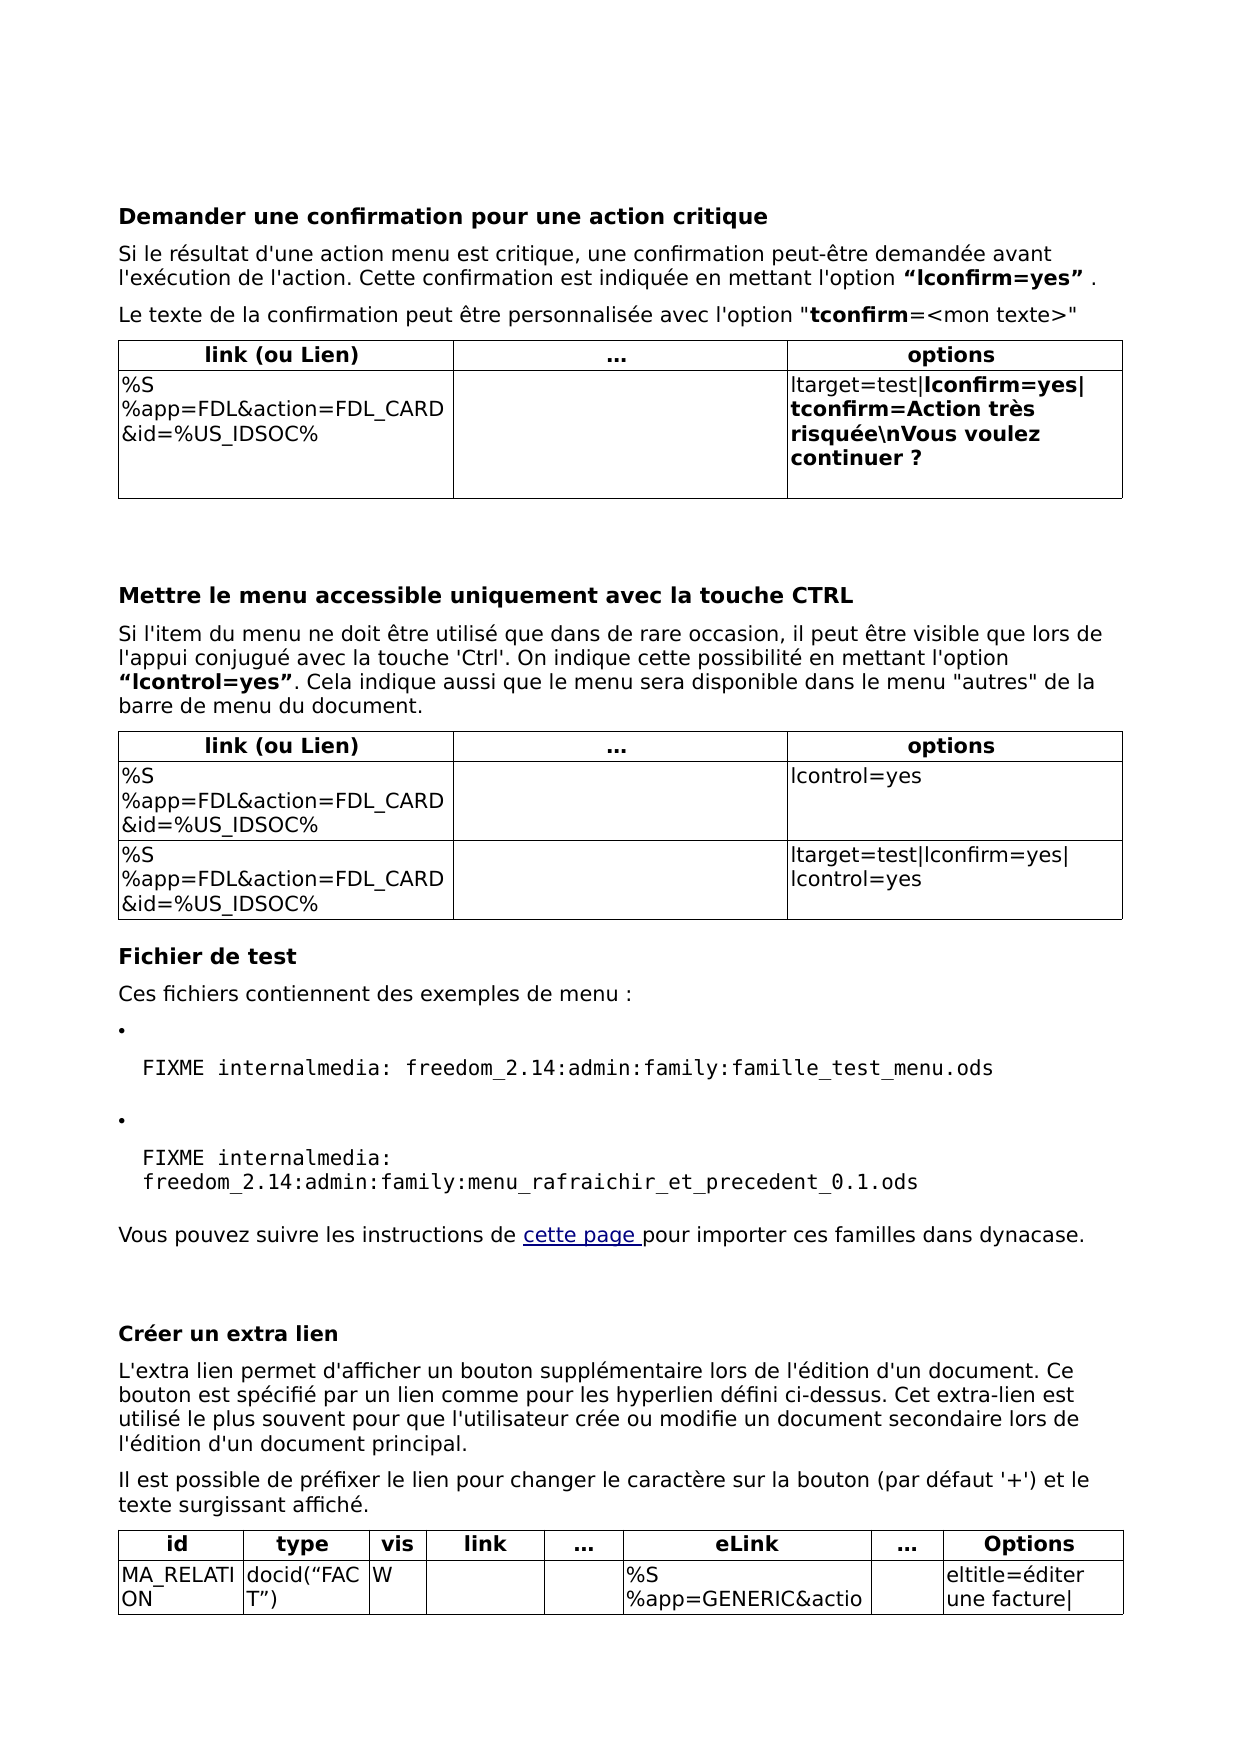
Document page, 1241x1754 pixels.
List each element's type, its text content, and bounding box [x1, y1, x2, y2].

table_cell eltitle=éditer une facture| [944, 1561, 1123, 1614]
table_cell W [370, 1561, 426, 1614]
subtitle Demander une confirmation pour une action critique [118, 204, 1122, 230]
table_header Options [944, 1531, 1123, 1560]
table_header id [119, 1531, 243, 1560]
table_header type [244, 1531, 369, 1560]
table_cell docid(“FACT”) [244, 1561, 369, 1614]
text Ces fichiers contiennent des exemples de menu : [118, 982, 1122, 1006]
list FIXME internalmedia: freedom_2.14:admin:family:famille_test_menu.ods [118, 1056, 1122, 1080]
table_cell [454, 371, 787, 497]
table_cell %S%app=FDL&action=FDL_CARD&id=%US_IDSOC% [119, 371, 453, 497]
text Si le résultat d'une action menu est critique, une confirmation peut-être demandée avant l'exécution de l'action. Cette confirmation est indiquée en mettant l'option “lconfirm=yes” . [118, 242, 1122, 291]
table_cell [454, 762, 787, 840]
table_header options [788, 341, 1122, 370]
table_header vis [370, 1531, 426, 1560]
text L'extra lien permet d'afficher un bouton supplémentaire lors de l'édition d'un document. Ce bouton est spécifié par un lien comme pour les hyperlien défini ci-dessus. Cet extra-lien est utilisé le plus souvent pour que l'utilisateur crée ou modifie un document secondaire lors de l'édition d'un document principal. [118, 1359, 1122, 1456]
table_cell lcontrol=yes [788, 762, 1122, 840]
table_cell [545, 1561, 623, 1614]
text Il est possible de préfixer le lien pour changer le caractère sur la bouton (par défaut '+') et le texte surgissant affiché. [118, 1468, 1122, 1517]
table_header … [454, 341, 787, 370]
list FIXME internalmedia: freedom_2.14:admin:family:menu_rafraichir_et_precedent_0.1.ods [118, 1146, 1122, 1194]
table_cell MA_RELATION [119, 1561, 243, 1614]
table_header eLink [624, 1531, 871, 1560]
table_cell %S%app=FDL&action=FDL_CARD&id=%US_IDSOC% [119, 841, 453, 919]
table_cell [872, 1561, 943, 1614]
table_header options [788, 732, 1122, 761]
table_cell [454, 841, 787, 919]
text Vous pouvez suivre les instructions de cette page pour importer ces familles dans dynacase. [118, 1223, 1122, 1248]
table_cell ltarget=test|lconfirm=yes|tconfirm=Action très risquée\nVous voulez continuer ? [788, 371, 1122, 497]
text Si l'item du menu ne doit être utilisé que dans de rare occasion, il peut être visible que lors de l'appui conjugué avec la touche 'Ctrl'. On indique cette possibilité en mettant l'option “lcontrol=yes”. Cela indique aussi que le menu sera disponible dans le menu "autres" de la barre de menu du document. [118, 622, 1122, 719]
subtitle Créer un extra lien [118, 1322, 1122, 1346]
table_header link [427, 1531, 544, 1560]
table_header link (ou Lien) [119, 732, 453, 761]
table_cell ltarget=test|lconfirm=yes|lcontrol=yes [788, 841, 1122, 919]
table_cell %S%app=FDL&action=FDL_CARD&id=%US_IDSOC% [119, 762, 453, 840]
table_header … [545, 1531, 623, 1560]
text Le texte de la confirmation peut être personnalisée avec l'option "tconfirm=<mon texte>" [118, 303, 1122, 327]
table_cell [427, 1561, 544, 1614]
table_header … [454, 732, 787, 761]
table_header link (ou Lien) [119, 341, 453, 370]
subtitle Fichier de test [118, 944, 1122, 969]
table_cell %S%app=GENERIC&actio [624, 1561, 871, 1614]
table_header … [872, 1531, 943, 1560]
subtitle Mettre le menu accessible uniquement avec la touche CTRL [118, 584, 1122, 609]
